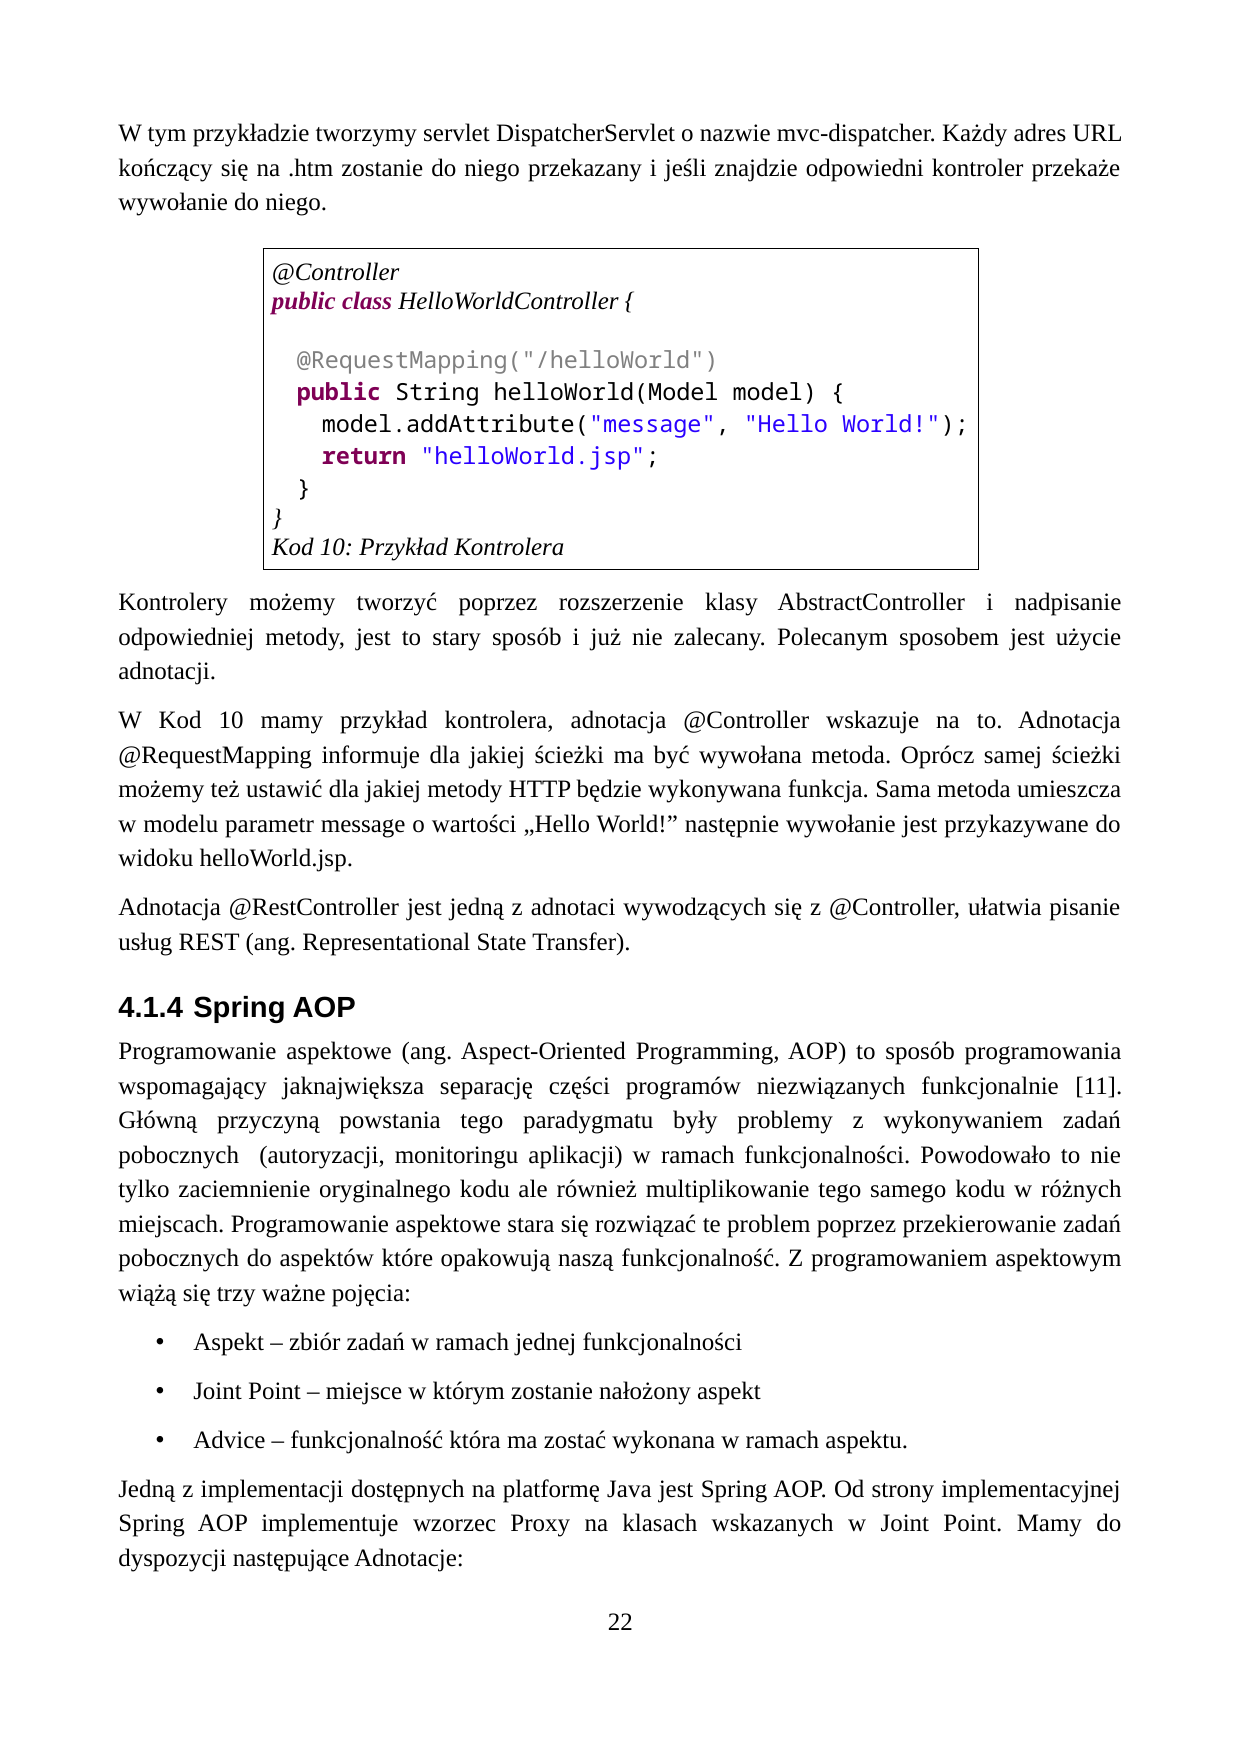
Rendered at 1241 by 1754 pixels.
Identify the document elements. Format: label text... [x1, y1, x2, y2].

list Advice – funkcjonalność która ma zostać wykonana w ramach aspektu. [156, 1425, 1122, 1454]
text Kontrolery możemy tworzyć poprzez rozszerzenie klasy AbstractController i nadpisanie odpowiedniej metody, jest to stary sposób i już nie zalecany. Polecanym sposobem jest użycie adnotacji. [118, 236, 1122, 685]
text @RequestMapping("/helloWorld") [272, 343, 969, 375]
text W Kod 10 mamy przykład kontrolera, adnotacja @Controller wskazuje na to. Adnotacja @RequestMapping informuje dla jakiej ścieżki ma być wywołana metoda. Oprócz samej ścieżki możemy też ustawić dla jakiej metody HTTP będzie wykonywana funkcja. Sama metoda umieszcza w modelu parametr message o wartości „Hello World!” następnie wywołanie jest przykazywane do widoku helloWorld.jsp. [118, 705, 1122, 872]
subtitle Spring AOP [118, 990, 1122, 1024]
text } [272, 471, 969, 503]
text } [272, 503, 969, 532]
text Jedną z implementacji dostępnych na platformę Java jest Spring AOP. Od strony implementacyjnej Spring AOP implementuje wzorzec Proxy na klasach wskazanych w Joint Point. Mamy do dyspozycji następujące Adnotacje: [118, 1474, 1122, 1572]
text Adnotacja @RestController jest jedną z adnotaci wywodzących się z @Controller, ułatwia pisanie usług REST (ang. Representational State Transfer). [118, 892, 1122, 955]
text model.addAttribute("message", "Hello World!"); [272, 407, 969, 439]
text W tym przykładzie tworzymy servlet DispatcherServlet o nazwie mvc-dispatcher. Każdy adres URL kończący się na .htm zostanie do niego przekazany i jeśli znajdzie odpowiedni kontroler przekaże wywołanie do niego. [118, 118, 1122, 216]
text public String helloWorld(Model model) { [272, 375, 969, 407]
list Aspekt – zbiór zadań w ramach jednej funkcjonalności [156, 1327, 1122, 1356]
text return "helloWorld.jsp"; [272, 439, 969, 471]
list Joint Point – miejsce w którym zostanie nałożony aspekt [156, 1376, 1122, 1404]
text Kod 10: Przykład Kontrolera [272, 532, 969, 561]
text public class HelloWorldController { [272, 286, 969, 314]
text @Controller [272, 257, 969, 286]
text Programowanie aspektowe (ang. Aspect-Oriented Programming, AOP) to sposób programowania wspomagający jaknajwiększa separację części programów niezwiązanych funkcjonalnie [11]. Główną przyczyną powstania tego paradygmatu były problemy z wykonywaniem zadań pobocznych (autoryzacji, monitoringu aplikacji) w ramach funkcjonalności. Powodowało to nie tylko zaciemnienie oryginalnego kodu ale również multiplikowanie tego samego kodu w różnych miejscach. Programowanie aspektowe stara się rozwiązać te problem poprzez przekierowanie zadań pobocznych do aspektów które opakowują naszą funkcjonalność. Z programowaniem aspektowym wiążą się trzy ważne pojęcia: [118, 1036, 1122, 1306]
